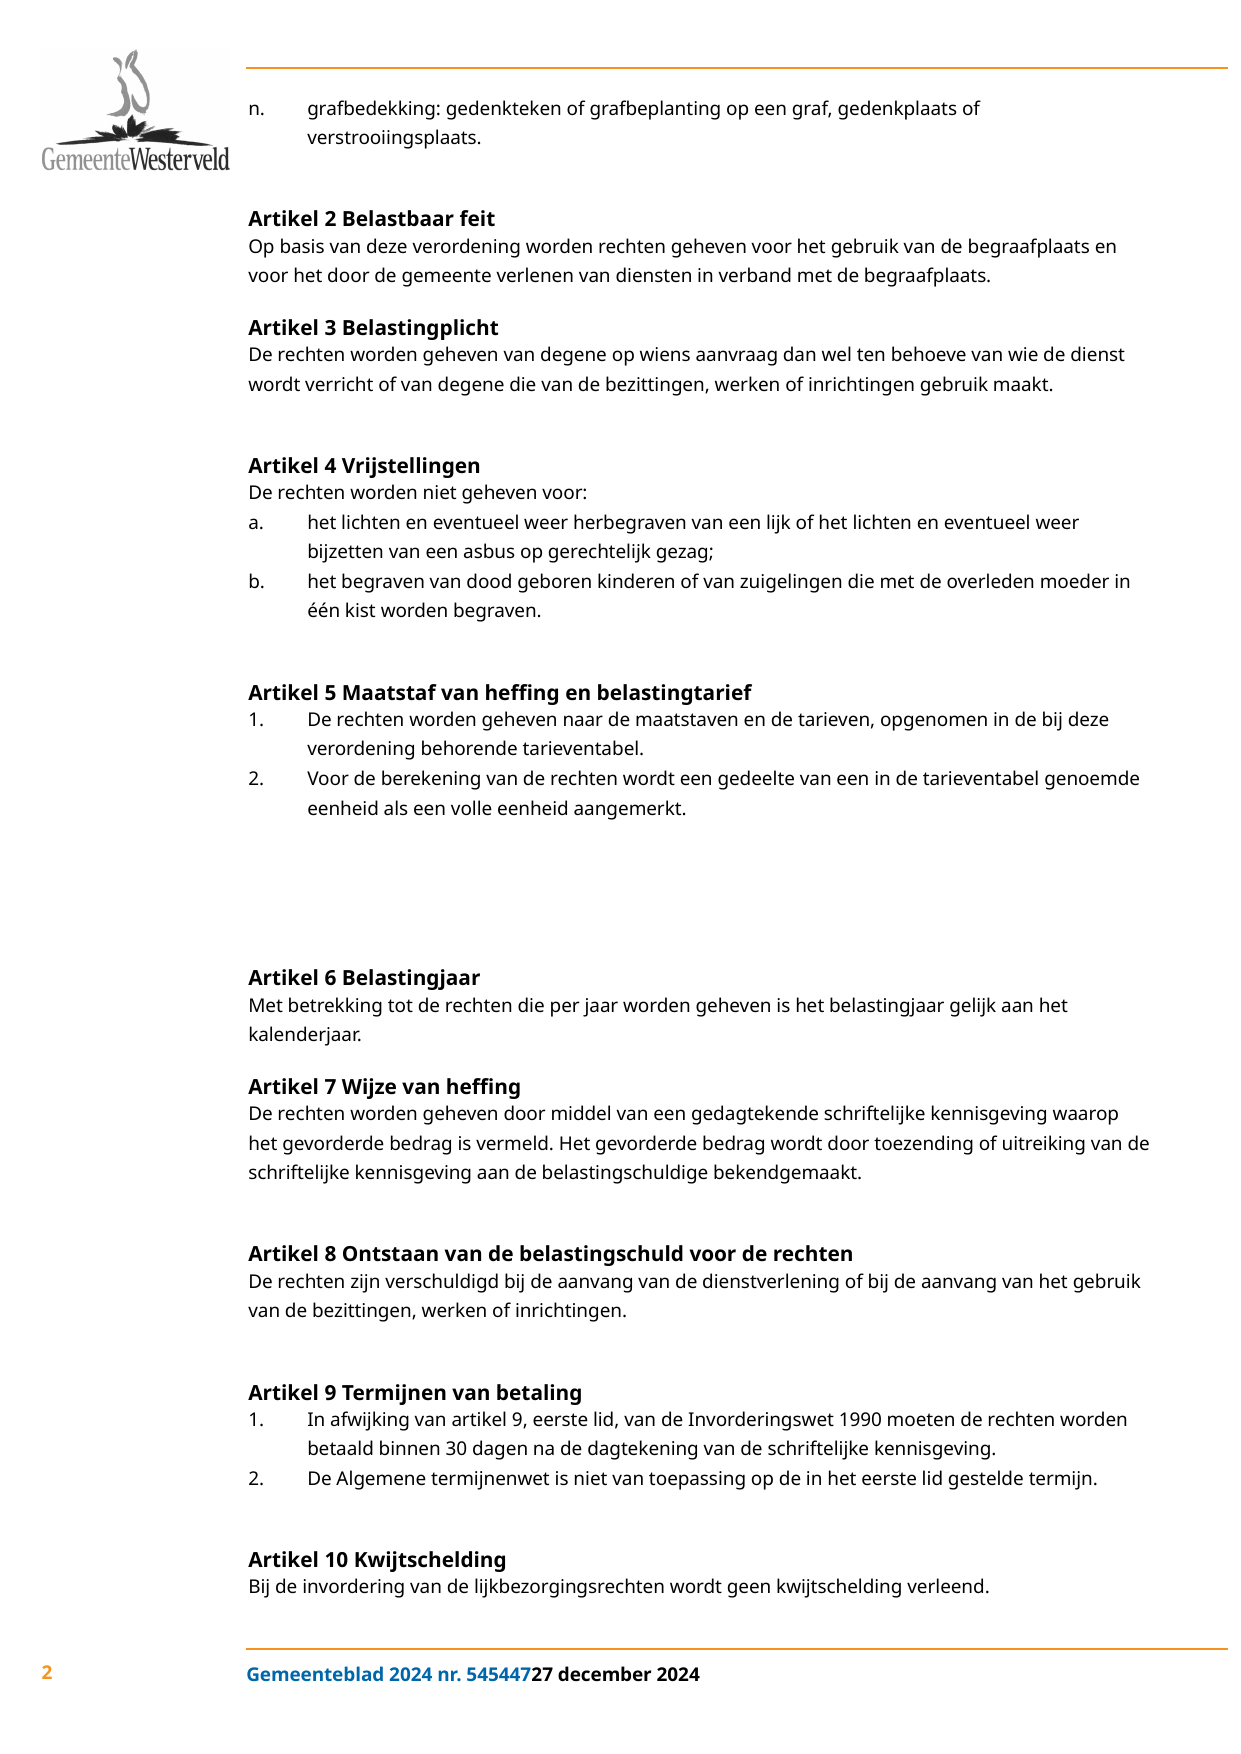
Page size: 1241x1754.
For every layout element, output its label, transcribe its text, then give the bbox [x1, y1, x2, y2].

text Artikel 10 Kwijtschelding [248, 1545, 1152, 1574]
text Artikel 4 Vrijstellingen [248, 451, 1152, 479]
text Artikel 5 Maatstaf van heffing en belastingtarief [248, 678, 1152, 706]
text Artikel 6 Belastingjaar [248, 963, 1152, 992]
text De rechten worden niet geheven voor: [248, 479, 1152, 505]
list het lichten en eventueel weer herbegraven van een lijk of het lichten en eventueel weer bijzetten van een asbus op gerechtelijk gezag; [248, 509, 1152, 564]
picture [41, 47, 231, 172]
text Artikel 7 Wijze van heffing [248, 1072, 1152, 1100]
list De Algemene termijnenwet is niet van toepassing op de in het eerste lid gestelde termijn. [248, 1465, 1152, 1491]
text Artikel 2 Belastbaar feit [248, 204, 1152, 233]
text De rechten worden geheven van degene op wiens aanvraag dan wel ten behoeve van wie de dienst wordt verricht of van degene die van de bezittingen, werken of inrichtingen gebruik maakt. [248, 341, 1152, 397]
text Artikel 3 Belastingplicht [248, 313, 1152, 341]
list De rechten worden geheven naar de maatstaven en de tarieven, opgenomen in de bij deze verordening behorende tarieventabel. [248, 706, 1152, 761]
list het begraven van dood geboren kinderen of van zuigelingen die met de overleden moeder in één kist worden begraven. [248, 568, 1152, 623]
text De rechten zijn verschuldigd bij de aanvang van de dienstverlening of bij de aanvang van het gebruik van de bezittingen, werken of inrichtingen. [248, 1268, 1152, 1323]
text Artikel 9 Termijnen van betaling [248, 1378, 1152, 1406]
list In afwijking van artikel 9, eerste lid, van de Invorderingswet 1990 moeten de rechten worden betaald binnen 30 dagen na de dagtekening van de schriftelijke kennisgeving. [248, 1406, 1152, 1461]
text De rechten worden geheven door middel van een gedagtekende schriftelijke kennisgeving waarop het gevorderde bedrag is vermeld. Het gevorderde bedrag wordt door toezending of uitreiking van de schriftelijke kennisgeving aan de belastingschuldige bekendgemaakt. [248, 1100, 1152, 1185]
text Op basis van deze verordening worden rechten geheven voor het gebruik van de begraafplaats en voor het door de gemeente verlenen van diensten in verband met de begraafplaats. [248, 233, 1152, 288]
text Met betrekking tot de rechten die per jaar worden geheven is het belastingjaar gelijk aan het kalenderjaar. [248, 992, 1152, 1047]
text Artikel 8 Ontstaan van de belastingschuld voor de rechten [248, 1239, 1152, 1268]
list Voor de berekening van de rechten wordt een gedeelte van een in de tarieventabel genoemde eenheid als een volle eenheid aangemerkt. [248, 765, 1152, 821]
text Bij de invordering van de lijkbezorgingsrechten wordt geen kwijtschelding verleend. [248, 1574, 1152, 1599]
list grafbedekking: gedenkteken of grafbeplanting op een graf, gedenkplaats of verstrooiingsplaats. [248, 95, 1152, 150]
